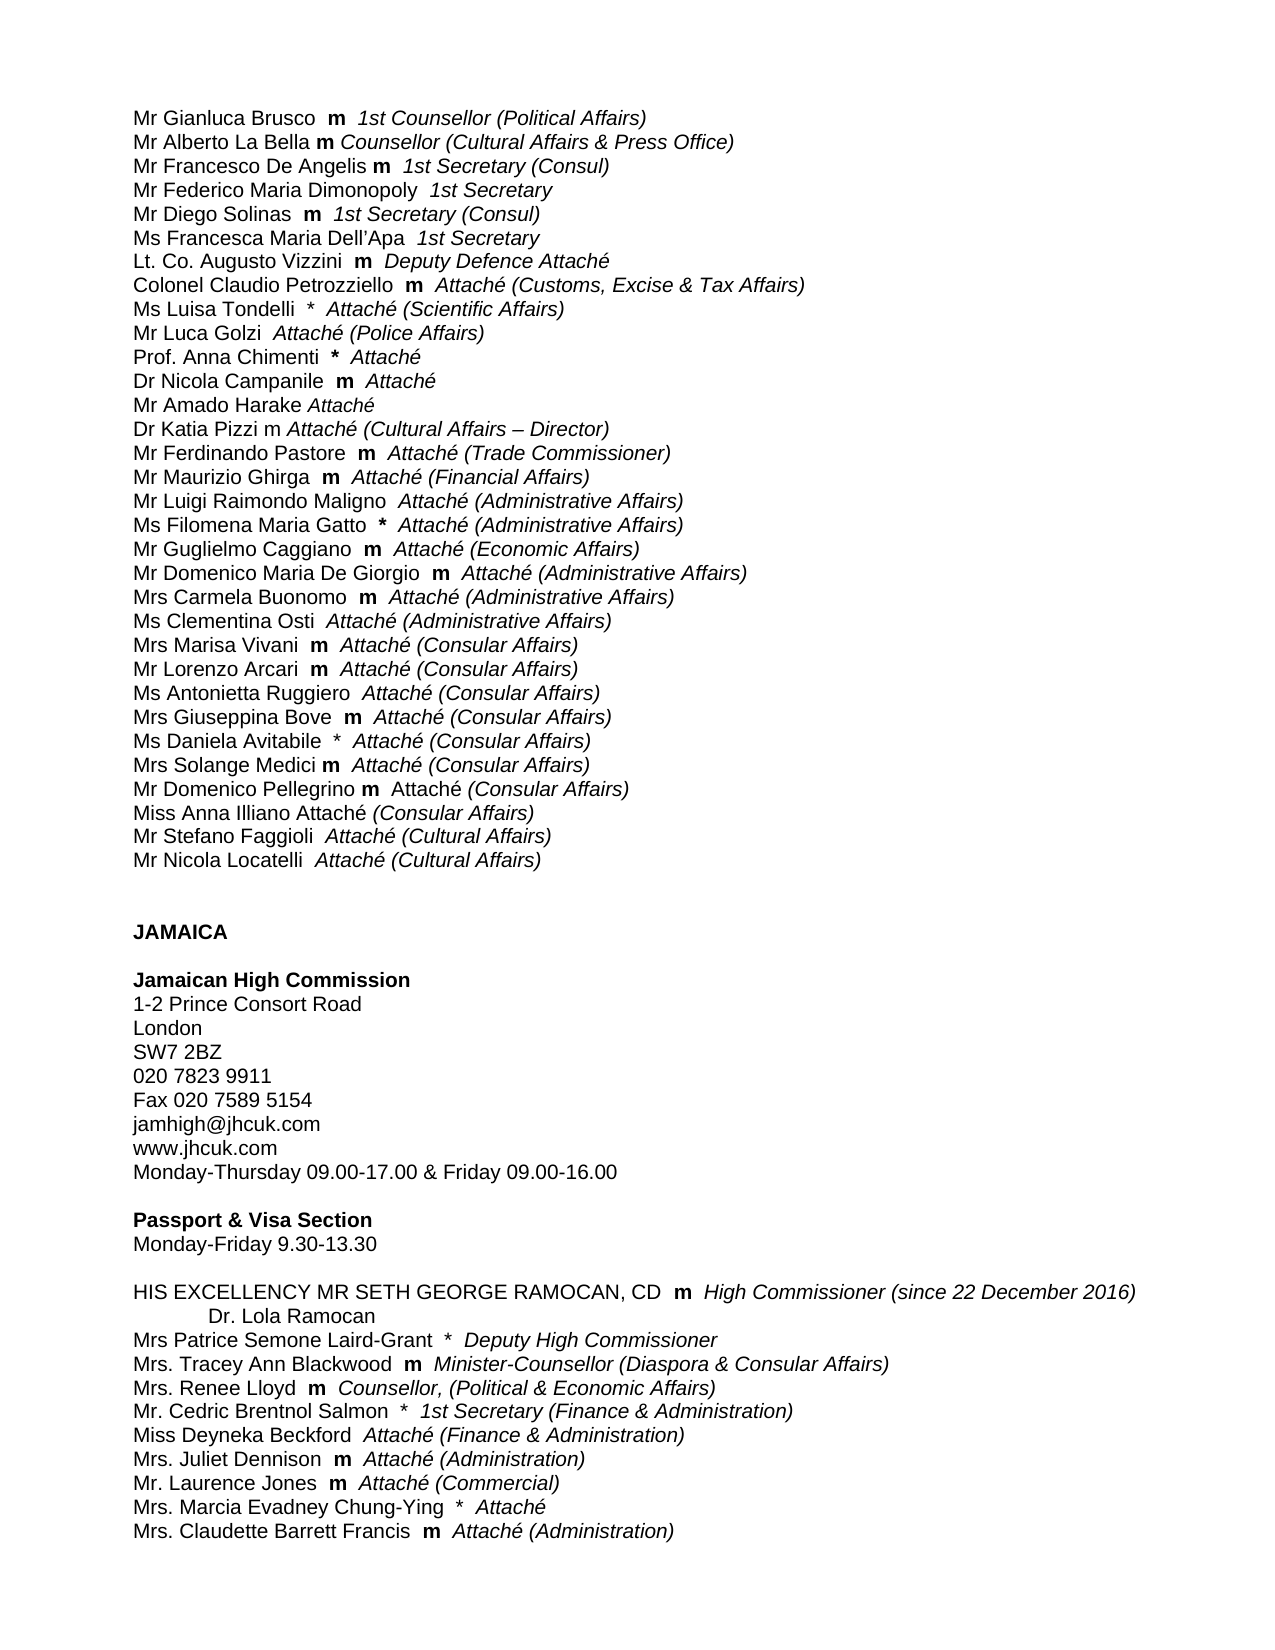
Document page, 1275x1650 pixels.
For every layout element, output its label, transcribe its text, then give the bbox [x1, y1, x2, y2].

text Mr Diego Solinas m 1st Secretary (Consul) [133, 201, 1181, 225]
text Mrs Giuseppina Bove m Attaché (Consular Affairs) [133, 704, 1181, 728]
text Mr Domenico Maria De Giorgio m Attaché (Administrative Affairs) [133, 561, 1181, 585]
text Mr Guglielmo Caggiano m Attaché (Economic Affairs) [133, 537, 1181, 561]
text Mr. Cedric Brentnol Salmon * 1st Secretary (Finance & Administration) [133, 1399, 1181, 1423]
text Mr Gianluca Brusco m 1st Counsellor (Political Affairs) [133, 106, 1181, 129]
text HIS EXCELLENCY MR SETH GEORGE RAMOCAN, CD m High Commissioner (since 22 December 2016) [133, 1279, 1181, 1303]
text Dr. Lola Ramocan [133, 1303, 1181, 1327]
text JAMAICA [133, 920, 1181, 944]
text Mr Stefano Faggioli Attaché (Cultural Affairs) [133, 824, 1181, 848]
text Mr Maurizio Ghirga m Attaché (Financial Affairs) [133, 465, 1181, 489]
text Miss Anna Illiano Attaché (Consular Affairs) [133, 800, 1181, 824]
text Ms Filomena Maria Gatto * Attaché (Administrative Affairs) [133, 513, 1181, 537]
text Fax 020 7589 5154 [133, 1088, 1181, 1112]
text Mr. Laurence Jones m Attaché (Commercial) [133, 1471, 1181, 1495]
text Mr Francesco De Angelis m 1st Secretary (Consul) [133, 153, 1181, 177]
text Mr Lorenzo Arcari m Attaché (Consular Affairs) [133, 657, 1181, 681]
text Mrs Patrice Semone Laird-Grant * Deputy High Commissioner [133, 1327, 1181, 1351]
text Mr Luigi Raimondo Maligno Attaché (Administrative Affairs) [133, 489, 1181, 513]
text Mr Amado Harake Attaché [133, 393, 1181, 417]
text Mr Luca Golzi Attaché (Police Affairs) [133, 321, 1181, 345]
text Miss Deyneka Beckford Attaché (Finance & Administration) [133, 1423, 1181, 1447]
text Mr Domenico Pellegrino m Attaché (Consular Affairs) [133, 776, 1181, 800]
text Ms Daniela Avitabile * Attaché (Consular Affairs) [133, 728, 1181, 752]
text Mrs. Tracey Ann Blackwood m Minister-Counsellor (Diaspora & Consular Affairs) [133, 1351, 1181, 1375]
text Ms Luisa Tondelli * Attaché (Scientific Affairs) [133, 297, 1181, 321]
text Ms Antonietta Ruggiero Attaché (Consular Affairs) [133, 681, 1181, 704]
text Monday-Thursday 09.00-17.00 & Friday 09.00-16.00 [133, 1160, 1181, 1184]
text 1-2 Prince Consort Road [133, 992, 1181, 1016]
text Mrs Marisa Vivani m Attaché (Consular Affairs) [133, 633, 1181, 657]
text London [133, 1016, 1181, 1040]
text jamhigh@jhcuk.com [133, 1112, 1181, 1136]
text 020 7823 9911 [133, 1064, 1181, 1088]
text Mrs. Claudette Barrett Francis m Attaché (Administration) [133, 1519, 1181, 1543]
text Ms Clementina Osti Attaché (Administrative Affairs) [133, 609, 1181, 633]
text www.jhcuk.com [133, 1136, 1181, 1160]
text Mrs. Juliet Dennison m Attaché (Administration) [133, 1447, 1181, 1471]
text Mr Alberto La Bella m Counsellor (Cultural Affairs & Press Office) [133, 129, 1181, 153]
text Colonel Claudio Petrozziello m Attaché (Customs, Excise & Tax Affairs) [133, 273, 1181, 297]
text Mr Federico Maria Dimonopoly 1st Secretary [133, 177, 1181, 201]
text Mr Ferdinando Pastore m Attaché (Trade Commissioner) [133, 441, 1181, 465]
text Ms Francesca Maria Dell’Apa 1st Secretary [133, 225, 1181, 249]
text Dr Katia Pizzi m Attaché (Cultural Affairs – Director) [133, 417, 1181, 441]
subtitle Passport & Visa Section [133, 1208, 1181, 1232]
text Dr Nicola Campanile m Attaché [133, 369, 1181, 393]
text Monday-Friday 9.30-13.30 [133, 1232, 1181, 1256]
text Prof. Anna Chimenti * Attaché [133, 345, 1181, 369]
text Mrs Solange Medici m Attaché (Consular Affairs) [133, 752, 1181, 776]
text Mrs Carmela Buonomo m Attaché (Administrative Affairs) [133, 585, 1181, 609]
text Mr Nicola Locatelli Attaché (Cultural Affairs) [133, 848, 1181, 872]
text Mrs. Renee Lloyd m Counsellor, (Political & Economic Affairs) [133, 1375, 1181, 1399]
text Lt. Co. Augusto Vizzini m Deputy Defence Attaché [133, 249, 1181, 273]
text Jamaican High Commission [133, 968, 1181, 992]
text SW7 2BZ [133, 1040, 1181, 1064]
text Mrs. Marcia Evadney Chung-Ying * Attaché [133, 1495, 1181, 1519]
